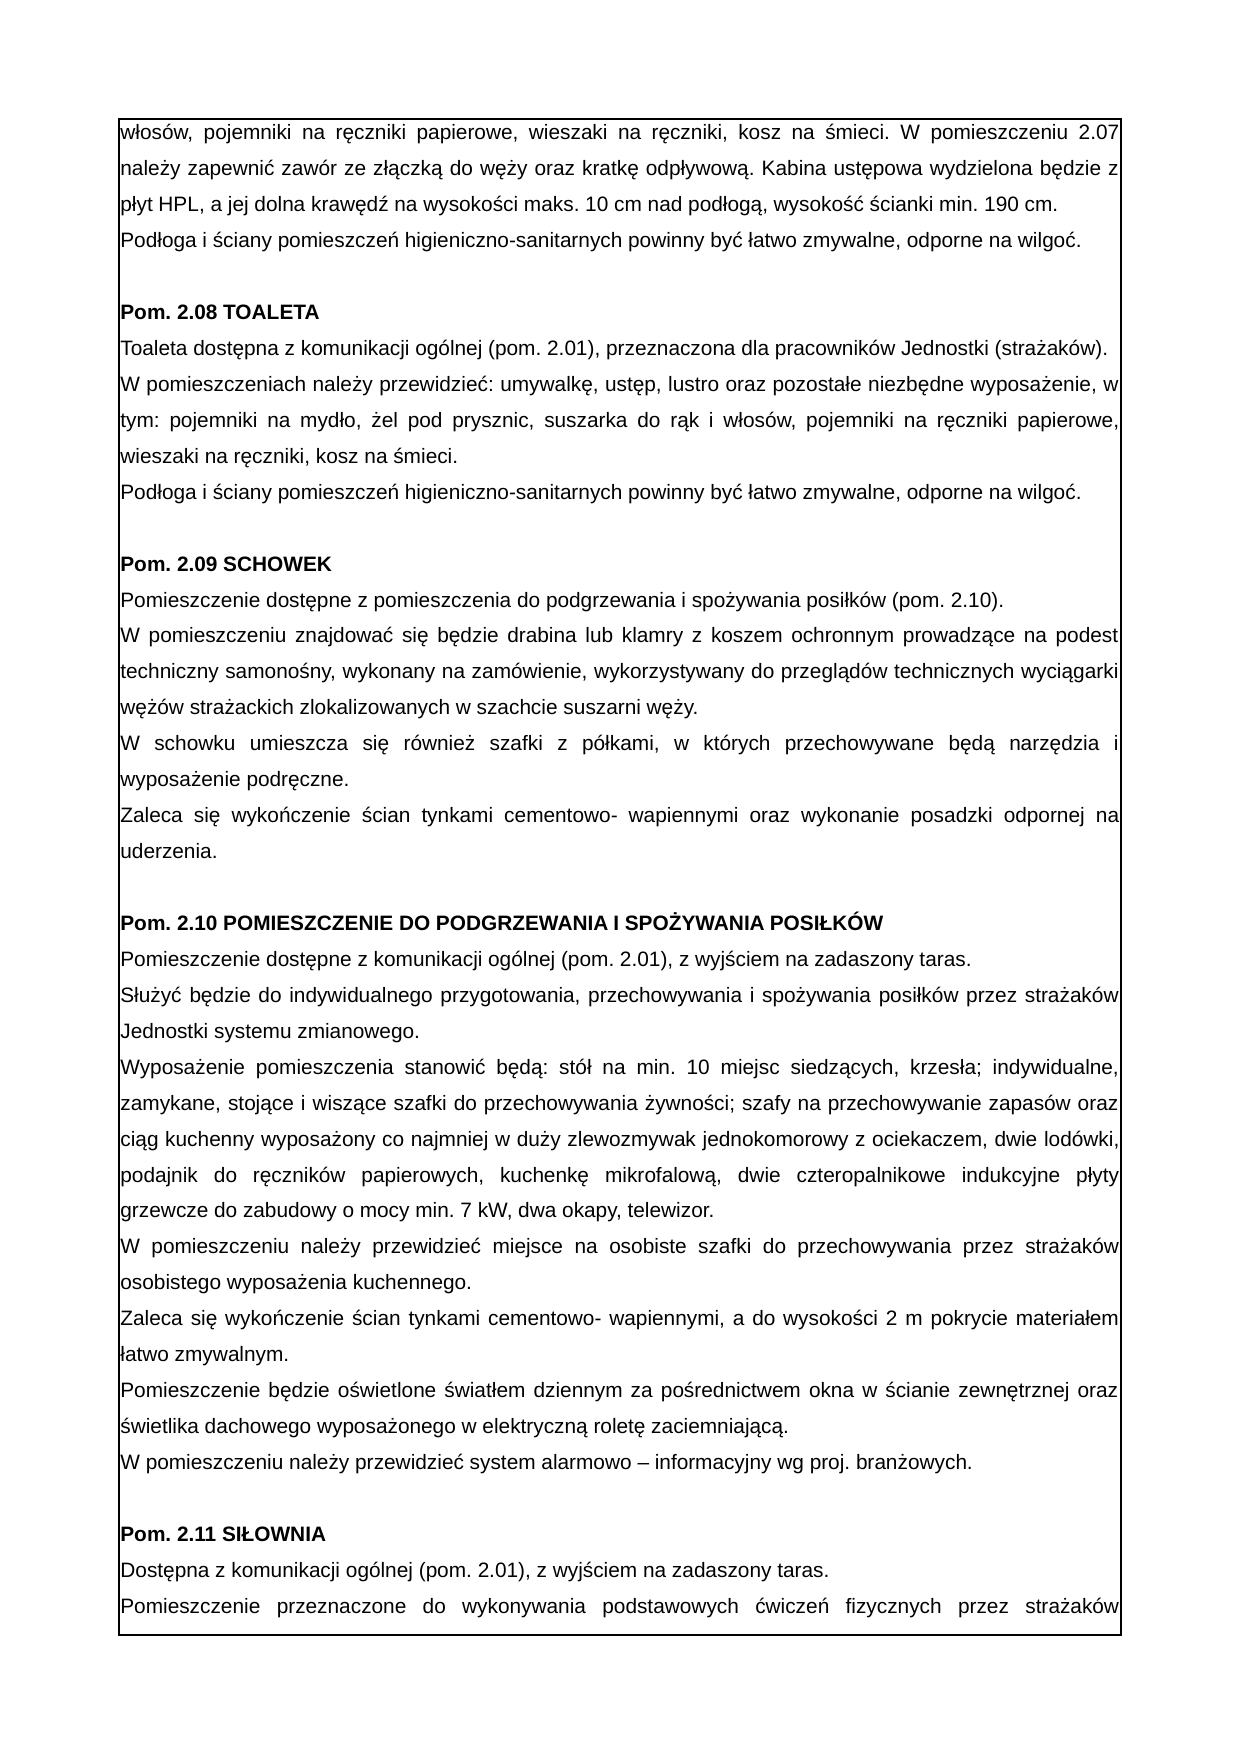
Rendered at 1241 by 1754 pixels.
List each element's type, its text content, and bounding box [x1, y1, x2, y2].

text Pomieszczenie dostępne z pomieszczenia do podgrzewania i spożywania posiłków (pom. 2.10). [120, 587, 1120, 611]
text Pomieszczenie przeznaczone do wykonywania podstawowych ćwiczeń fizycznych przez strażaków [120, 1594, 1120, 1618]
text W pomieszczeniu należy przewidzieć system alarmowo – informacyjny wg proj. branżowych. [120, 1450, 1120, 1474]
text Pom. 2.08 TOALETA [120, 300, 1120, 324]
text Zaleca się wykończenie ścian tynkami cementowo- wapiennymi oraz wykonanie posadzki odpornej na uderzenia. [120, 803, 1120, 863]
text W pomieszczeniu znajdować się będzie drabina lub klamry z koszem ochronnym prowadzące na podest techniczny samonośny, wykonany na zamówienie, wykorzystywany do przeglądów technicznych wyciągarki wężów strażackich zlokalizowanych w szachcie suszarni węży. [120, 623, 1120, 719]
text włosów, pojemniki na ręczniki papierowe, wieszaki na ręczniki, kosz na śmieci. W pomieszczeniu 2.07 należy zapewnić zawór ze złączką do węży oraz kratkę odpływową. Kabina ustępowa wydzielona będzie z płyt HPL, a jej dolna krawędź na wysokości maks. 10 cm nad podłogą, wysokość ścianki min. 190 cm. [120, 120, 1120, 216]
text Służyć będzie do indywidualnego przygotowania, przechowywania i spożywania posiłków przez strażaków Jednostki systemu zmianowego. [120, 983, 1120, 1043]
text Pomieszczenie będzie oświetlone światłem dziennym za pośrednictwem okna w ścianie zewnętrznej oraz świetlika dachowego wyposażonego w elektryczną roletę zaciemniającą. [120, 1378, 1120, 1438]
text W schowku umieszcza się również szafki z półkami, w których przechowywane będą narzędzia i wyposażenie podręczne. [120, 731, 1120, 791]
text Dostępna z komunikacji ogólnej (pom. 2.01), z wyjściem na zadaszony taras. [120, 1558, 1120, 1582]
text Toaleta dostępna z komunikacji ogólnej (pom. 2.01), przeznaczona dla pracowników Jednostki (strażaków). [120, 336, 1120, 360]
text Zaleca się wykończenie ścian tynkami cementowo- wapiennymi, a do wysokości 2 m pokrycie materiałem łatwo zmywalnym. [120, 1306, 1120, 1366]
text W pomieszczeniach należy przewidzieć: umywalkę, ustęp, lustro oraz pozostałe niezbędne wyposażenie, w tym: pojemniki na mydło, żel pod prysznic, suszarka do rąk i włosów, pojemniki na ręczniki papierowe, wieszaki na ręczniki, kosz na śmieci. [120, 372, 1120, 468]
text Pom. 2.09 SCHOWEK [120, 551, 1120, 575]
text Pom. 2.10 POMIESZCZENIE DO PODGRZEWANIA I SPOŻYWANIA POSIŁKÓW [120, 911, 1120, 935]
text Podłoga i ściany pomieszczeń higieniczno-sanitarnych powinny być łatwo zmywalne, odporne na wilgoć. [120, 479, 1120, 503]
text Podłoga i ściany pomieszczeń higieniczno-sanitarnych powinny być łatwo zmywalne, odporne na wilgoć. [120, 228, 1120, 252]
text Wyposażenie pomieszczenia stanowić będą: stół na min. 10 miejsc siedzących, krzesła; indywidualne, zamykane, stojące i wiszące szafki do przechowywania żywności; szafy na przechowywanie zapasów oraz ciąg kuchenny wyposażony co najmniej w duży zlewozmywak jednokomorowy z ociekaczem, dwie lodówki, podajnik do ręczników papierowych, kuchenkę mikrofalową, dwie czteropalnikowe indukcyjne płyty grzewcze do zabudowy o mocy min. 7 kW, dwa okapy, telewizor. [120, 1054, 1120, 1222]
text W pomieszczeniu należy przewidzieć miejsce na osobiste szafki do przechowywania przez strażaków osobistego wyposażenia kuchennego. [120, 1234, 1120, 1294]
text Pomieszczenie dostępne z komunikacji ogólnej (pom. 2.01), z wyjściem na zadaszony taras. [120, 947, 1120, 971]
text Pom. 2.11 SIŁOWNIA [120, 1522, 1120, 1546]
